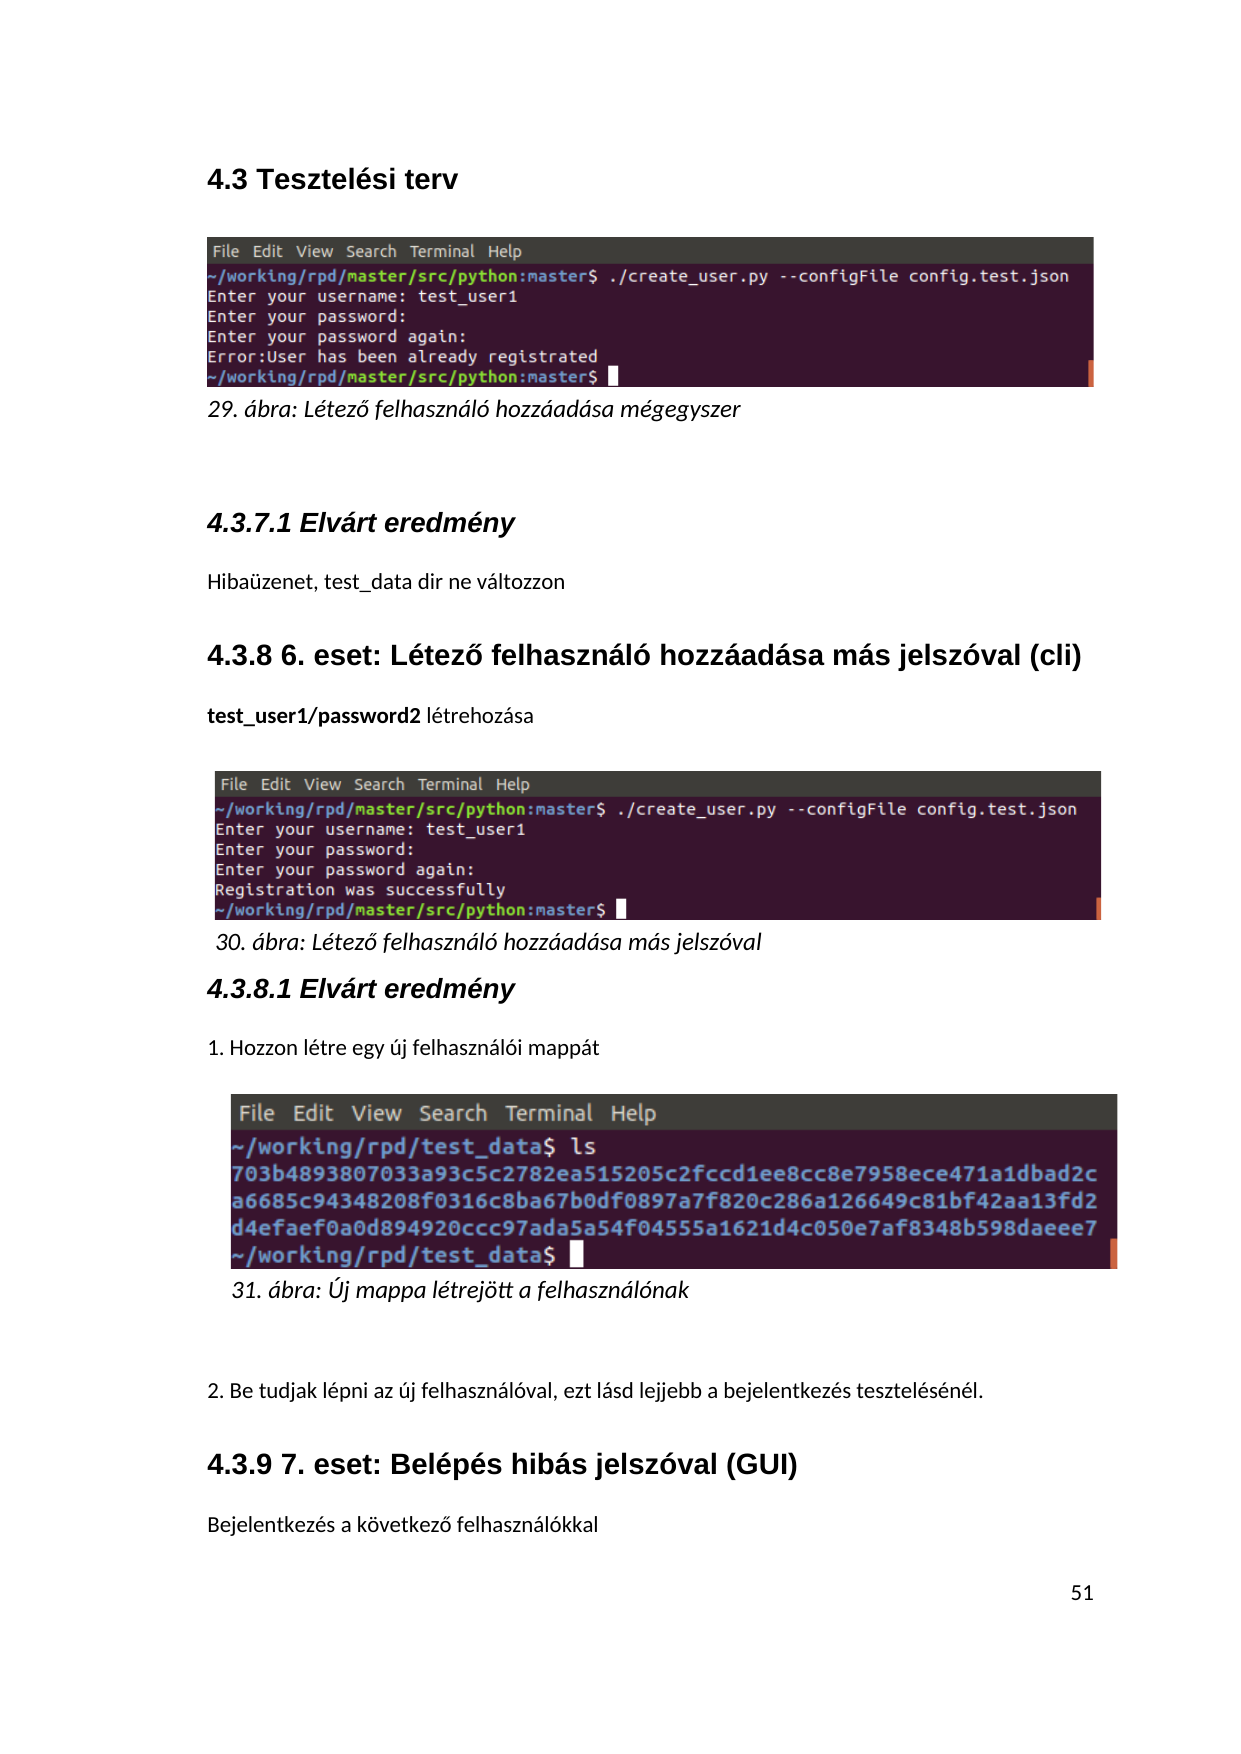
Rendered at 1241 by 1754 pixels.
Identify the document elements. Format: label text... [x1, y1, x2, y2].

subtitle 6. eset: Létező felhasználó hozzáadása más jelszóval (cli) [207, 638, 1093, 672]
text Bejelentkezés a következő felhasználókkal [207, 1510, 1093, 1538]
text 2. Be tudjak lépni az új felhasználóval, ezt lásd lejjebb a bejelentkezés tesztelésénél. [207, 1376, 1093, 1404]
text test_user1/password2 létrehozása [207, 701, 1093, 729]
subtitle 7. eset: Belépés hibás jelszóval (GUI) [207, 1447, 1093, 1481]
picture [214, 771, 1102, 920]
subtitle Elvárt eredmény [207, 758, 1101, 1004]
picture [207, 237, 1094, 387]
text 30. ábra: Létező felhasználó hozzáadása más jelszóval [215, 920, 1101, 957]
text 31. ábra: Új mappa létrejött a felhasználónak [231, 1269, 1117, 1305]
text 29. ábra: Létező felhasználó hozzáadása mégegyszer [207, 387, 1093, 423]
text 1. Hozzon létre egy új felhasználói mappát [207, 1033, 1093, 1061]
text Hibaüzenet, test_data dir ne változzon [207, 567, 1093, 595]
picture [230, 1094, 1118, 1269]
subtitle Elvárt eredmény [207, 507, 1093, 538]
